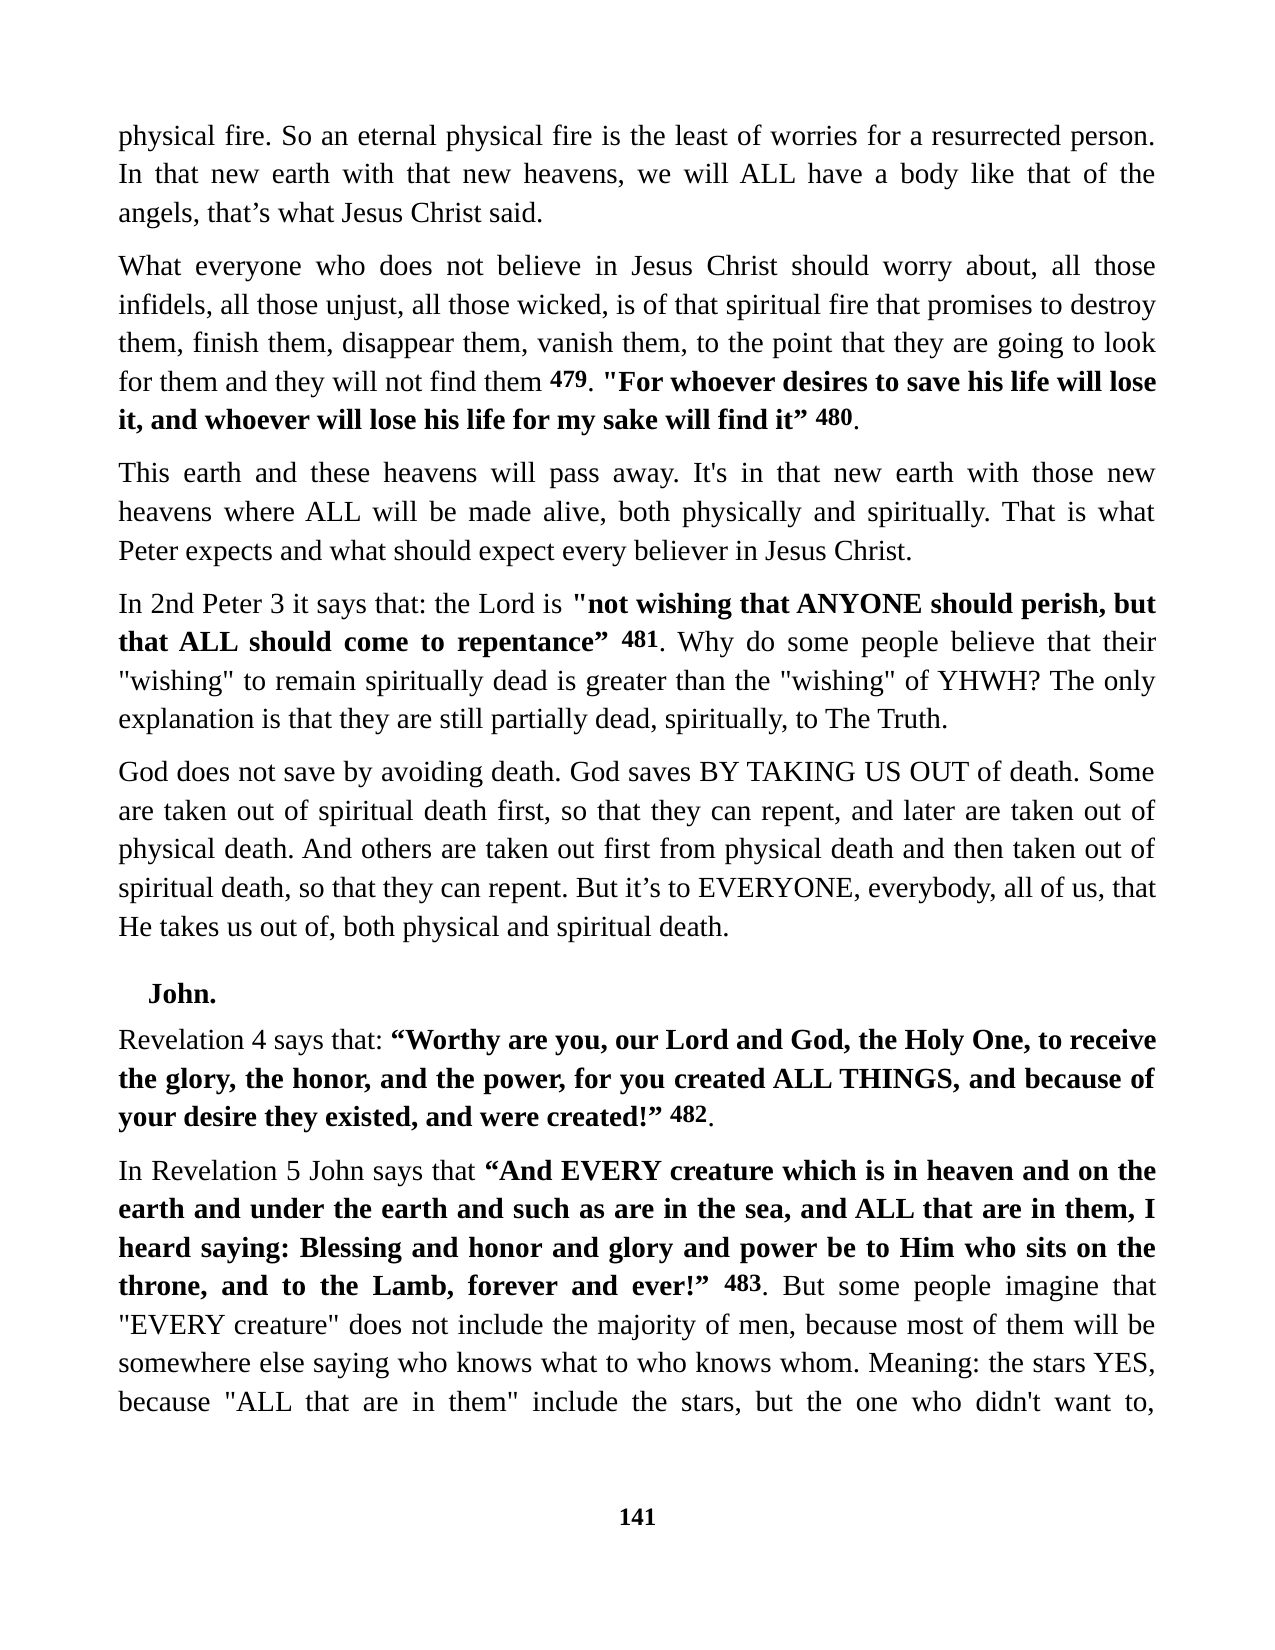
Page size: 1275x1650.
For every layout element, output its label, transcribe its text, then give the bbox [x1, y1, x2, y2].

text In 2nd Peter 3 it says that: the Lord is "not wishing that ANYONE should perish, but that ALL should come to repentance” . Why do some people believe that their "wishing" to remain spiritually dead is greater than the "wishing" of YHWH? The only explanation is that they are still partially dead, spiritually, to The Truth. [118, 586, 1157, 735]
text In Revelation 5 John says that “And EVERY creature which is in heaven and on the earth and under the earth and such as are in the sea, and ALL that are in them, I heard saying: Blessing and honor and glory and power be to Him who sits on the throne, and to the Lamb, forever and ever!” . But some people imagine that "EVERY creature" does not include the majority of men, because most of them will be somewhere else saying who knows what to who knows whom. Meaning: the stars YES, because "ALL that are in them" include the stars, but the one who didn't want to, [118, 1153, 1157, 1417]
text God does not save by avoiding death. God saves BY TAKING US OUT of death. Some are taken out of spiritual death first, so that they can repent, and later are taken out of physical death. And others are taken out first from physical death and then taken out of spiritual death, so that they can repent. But it’s to EVERYONE, everybody, all of us, that He takes us out of, both physical and spiritual death. [118, 754, 1157, 942]
text What everyone who does not believe in Jesus Christ should worry about, all those infidels, all those unjust, all those wicked, is of that spiritual fire that promises to destroy them, finish them, disappear them, vanish them, to the point that they are going to look for them and they will not find them . "For whoever desires to save his life will lose it, and whoever will lose his life for my sake will find it” . [118, 248, 1157, 436]
text physical fire. So an eternal physical fire is the least of worries for a resurrected person. In that new earth with that new heavens, we will ALL have a body like that of the angels, that’s what Jesus Christ said. [118, 118, 1157, 229]
subtitle John. [148, 976, 1157, 1010]
text Revelation 4 says that: “Worthy are you, our Lord and God, the Holy One, to receive the glory, the honor, and the power, for you created ALL THINGS, and because of your desire they existed, and were created!” . [118, 1022, 1157, 1133]
text This earth and these heavens will pass away. It's in that new earth with those new heavens where ALL will be made alive, both physically and spiritually. That is what Peter expects and what should expect every believer in Jesus Christ. [118, 456, 1157, 566]
